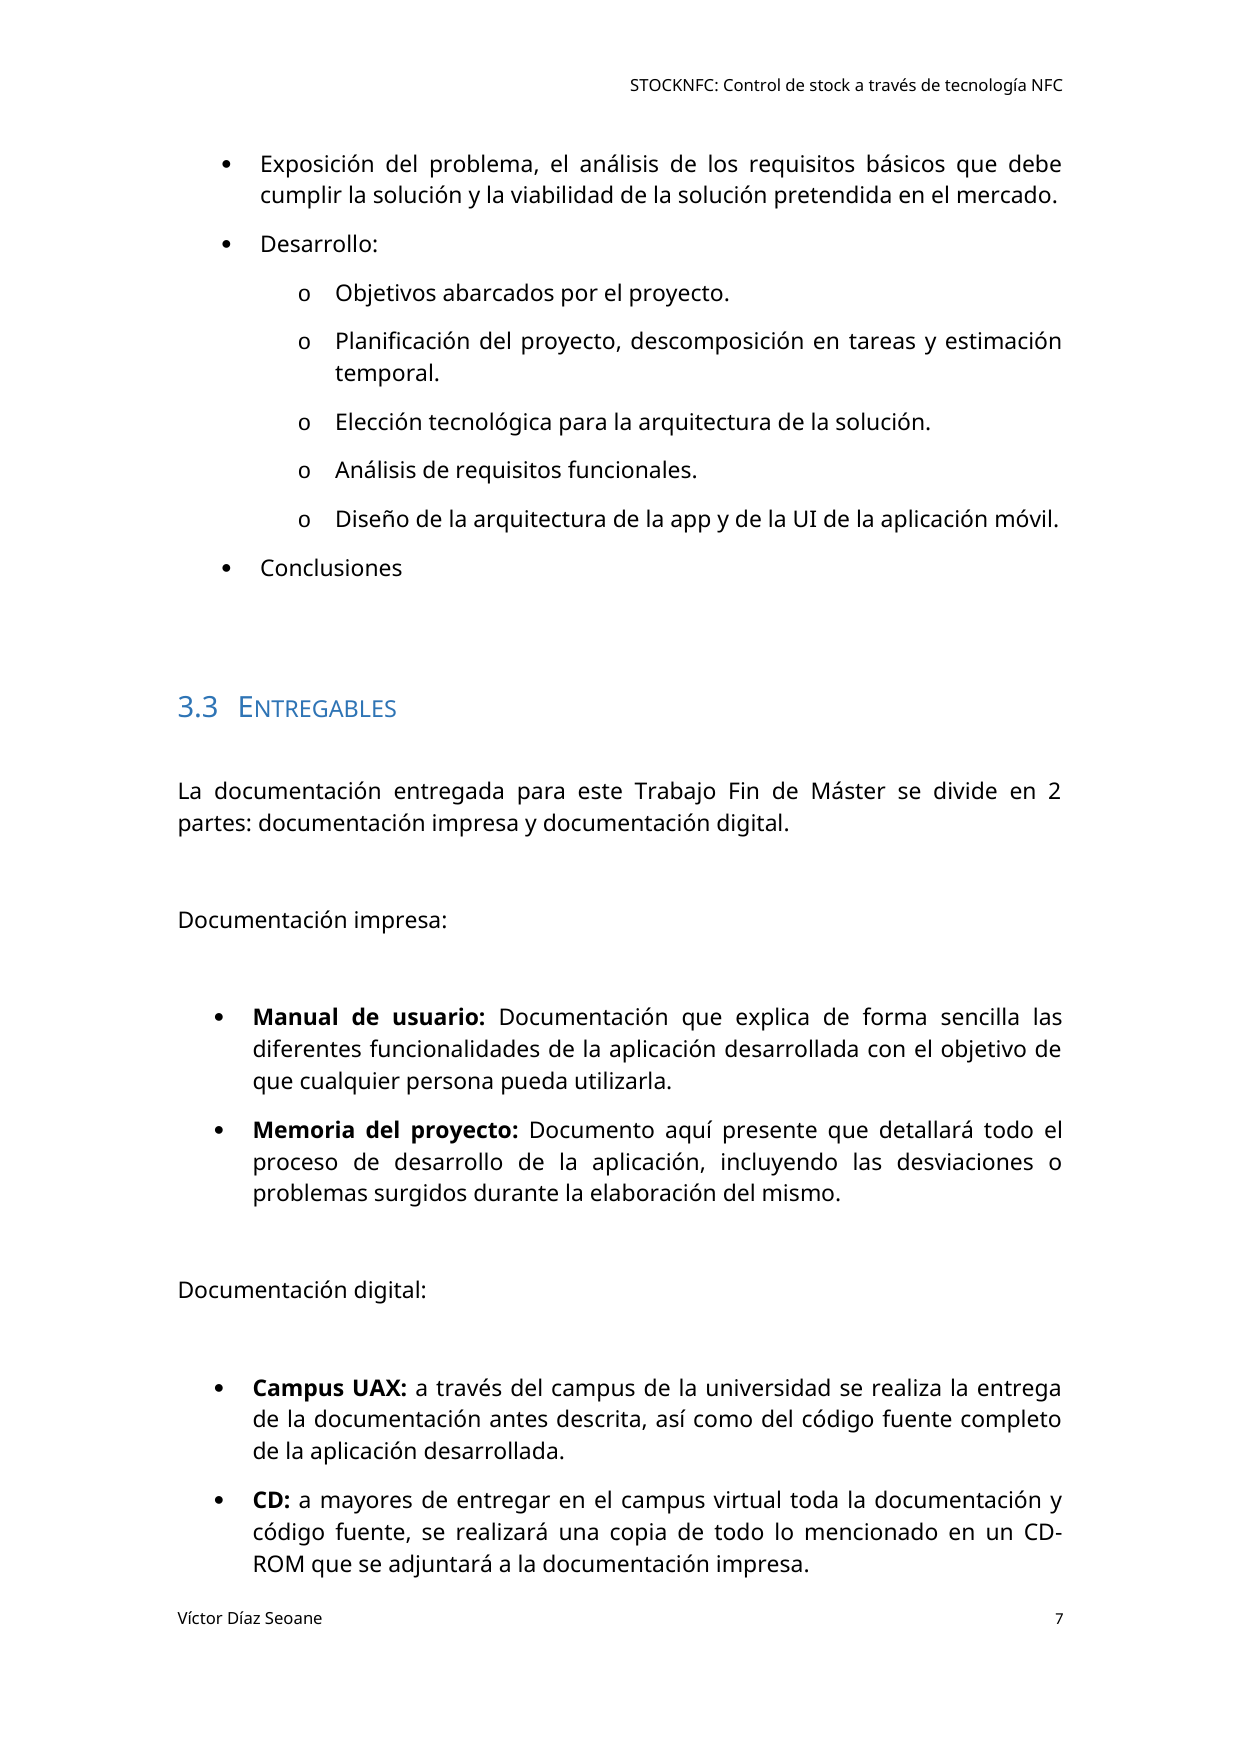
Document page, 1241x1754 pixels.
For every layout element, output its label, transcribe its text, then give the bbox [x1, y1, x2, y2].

text Documentación impresa: [177, 904, 1063, 935]
text Documentación digital: [177, 1274, 1063, 1306]
list Elección tecnológica para la arquitectura de la solución. [297, 406, 1063, 437]
list Campus UAX: a través del campus de la universidad se realiza la entrega de la documentación antes descrita, así como del código fuente completo de la aplicación desarrollada. [215, 1371, 1063, 1466]
list Manual de usuario: Documentación que explica de forma sencilla las diferentes funcionalidades de la aplicación desarrollada con el objetivo de que cualquier persona pueda utilizarla. [215, 1001, 1063, 1096]
list Diseño de la arquitectura de la app y de la UI de la aplicación móvil. [297, 503, 1063, 534]
subtitle Entregables [177, 686, 1063, 726]
list Objetivos abarcados por el proyecto. [297, 277, 1063, 308]
list Memoria del proyecto: Documento aquí presente que detallará todo el proceso de desarrollo de la aplicación, incluyendo las desviaciones o problemas surgidos durante la elaboración del mismo. [215, 1113, 1063, 1208]
list Conclusiones [222, 552, 1063, 583]
list Exposición del problema, el análisis de los requisitos básicos que debe cumplir la solución y la viabilidad de la solución pretendida en el mercado. [222, 148, 1063, 211]
text La documentación entregada para este Trabajo Fin de Máster se divide en 2 partes: documentación impresa y documentación digital. [177, 775, 1063, 838]
list Desarrollo: [222, 228, 1063, 259]
list Análisis de requisitos funcionales. [297, 454, 1063, 486]
list CD: a mayores de entregar en el campus virtual toda la documentación y código fuente, se realizará una copia de todo lo mencionado en un CD-ROM que se adjuntará a la documentación impresa. [215, 1484, 1063, 1579]
list Planificación del proyecto, descomposición en tareas y estimación temporal. [297, 325, 1063, 388]
